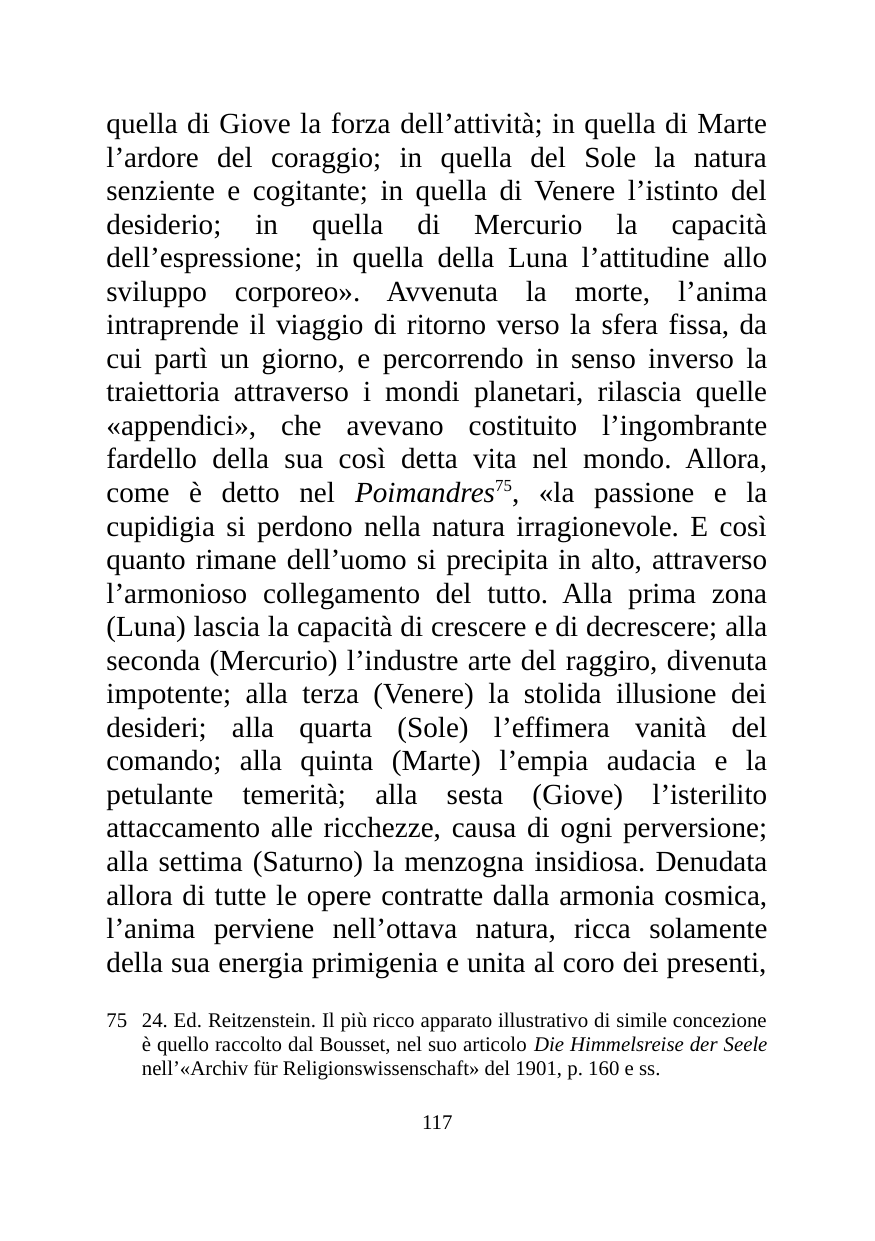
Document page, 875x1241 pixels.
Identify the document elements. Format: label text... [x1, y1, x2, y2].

text quella di Giove la forza dell’attività; in quella di Marte l’ardore del coraggio; in quella del Sole la natura senziente e cogitante; in quella di Venere l’istinto del desiderio; in quella di Mercurio la capacità dell’espressione; in quella della Luna l’attitudine allo sviluppo corporeo». Avvenuta la morte, l’anima intraprende il viaggio di ritorno verso la sfera fissa, da cui partì un giorno, e percorrendo in senso inverso la traiettoria attraverso i mondi planetari, rilascia quelle «appendici», che avevano costituito l’ingombrante fardello della sua così detta vita nel mondo. Allora, come è detto nel Poimandres, «la passione e la cupidigia si perdono nella natura irragionevole. E così quanto rimane dell’uomo si precipita in alto, attraverso l’armonioso collegamento del tutto. Alla prima zona (Luna) lascia la capacità di crescere e di decrescere; alla seconda (Mercurio) l’industre arte del raggiro, divenuta impotente; alla terza (Venere) la stolida illusione dei desideri; alla quarta (Sole) l’effimera vanità del comando; alla quinta (Marte) l’empia audacia e la petulante temerità; alla sesta (Giove) l’isterilito attaccamento alle ricchezze, causa di ogni perversione; alla settima (Saturno) la menzogna insidiosa. Denudata allora di tutte le opere contratte dalla armonia cosmica, l’anima perviene nell’ottava natura, ricca solamente della sua energia primigenia e unita al coro dei presenti, [106, 106, 768, 978]
text 24. Ed. Reitzenstein. Il più ricco apparato illustrativo di simile concezione è quello raccolto dal Bousset, nel suo articolo Die Himmelsreise der Seele nell’«Archiv für Religionswissenschaft» del 1901, p. 160 e ss. [106, 1008, 768, 1080]
